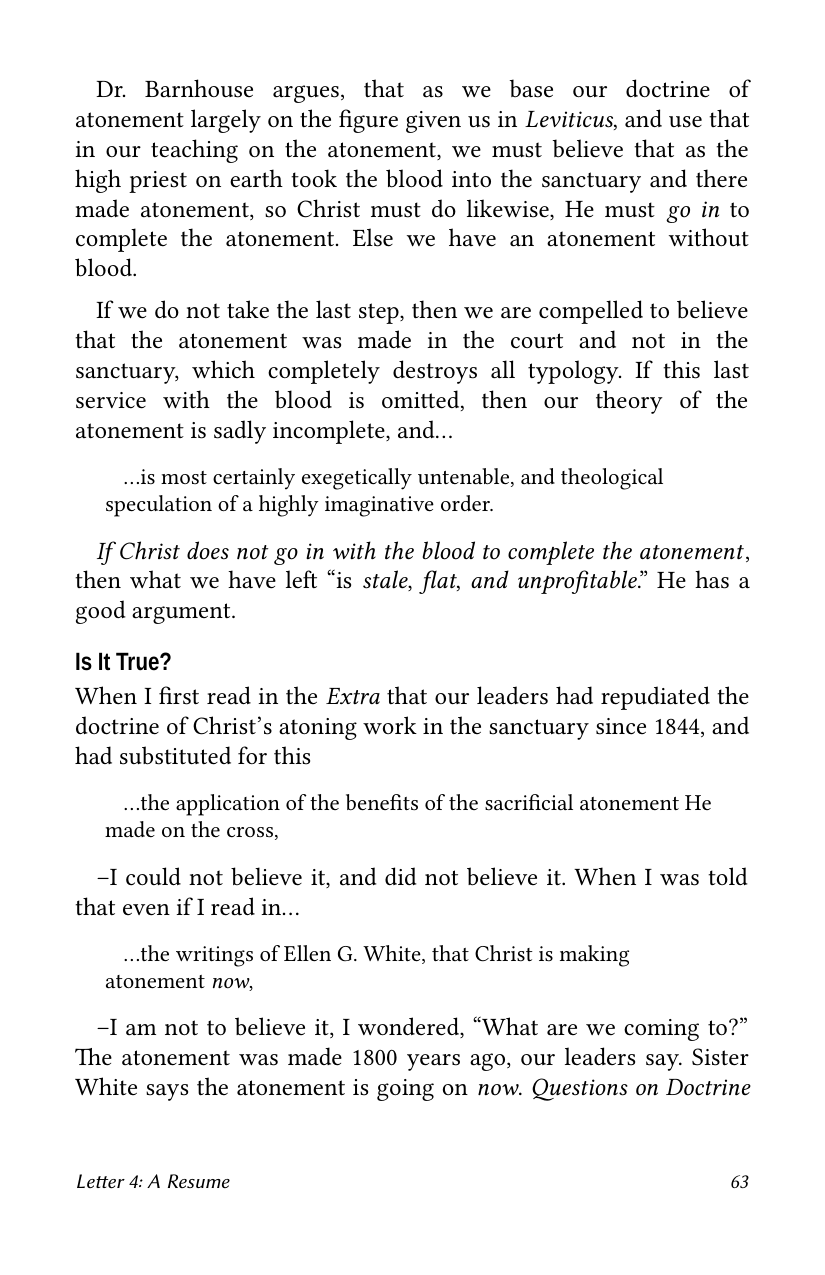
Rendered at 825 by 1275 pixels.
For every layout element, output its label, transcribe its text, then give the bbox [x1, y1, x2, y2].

text ...the application of the benefits of the sacrificial atonement He made on the cross, [105, 790, 720, 843]
text When I first read in the Extra that our leaders had repudiated the doctrine of Christ’s atoning work in the sanctuary since 1844, and had substituted for this [75, 682, 750, 770]
text ...is most certainly exegetically untenable, and theological speculation of a highly imaginative order. [105, 464, 720, 517]
text If Christ does not go in with the blood to complete the atonement, then what we have left “is stale, flat, and unprofitable.” He has a good argument. [75, 537, 750, 625]
text ...the writings of Ellen G. White, that Christ is making atonement now, [105, 940, 720, 994]
text If we do not take the last step, then we are compelled to believe that the atonement was made in the court and not in the sanctuary, which completely destroys all typology. If this last service with the blood is omitted, then our theory of the atonement is sadly incomplete, and... [75, 296, 750, 444]
text Dr. Barnhouse argues, that as we base our doctrine of atonement largely on the figure given us in Leviticus, and use that in our teaching on the atonement, we must believe that as the high priest on earth took the blood into the sanctuary and there made atonement, so Christ must do likewise, He must go in to complete the atonement. Else we have an atonement without blood. [75, 75, 750, 283]
text –I am not to believe it, I wondered, “What are we coming to?” The atonement was made 1800 years ago, our leaders say. Sister White says the atonement is going on now. Questions on Doctrine [75, 1013, 750, 1102]
subtitle Is It True? [75, 647, 750, 676]
text –I could not believe it, and did not believe it. When I was told that even if I read in... [75, 863, 750, 921]
